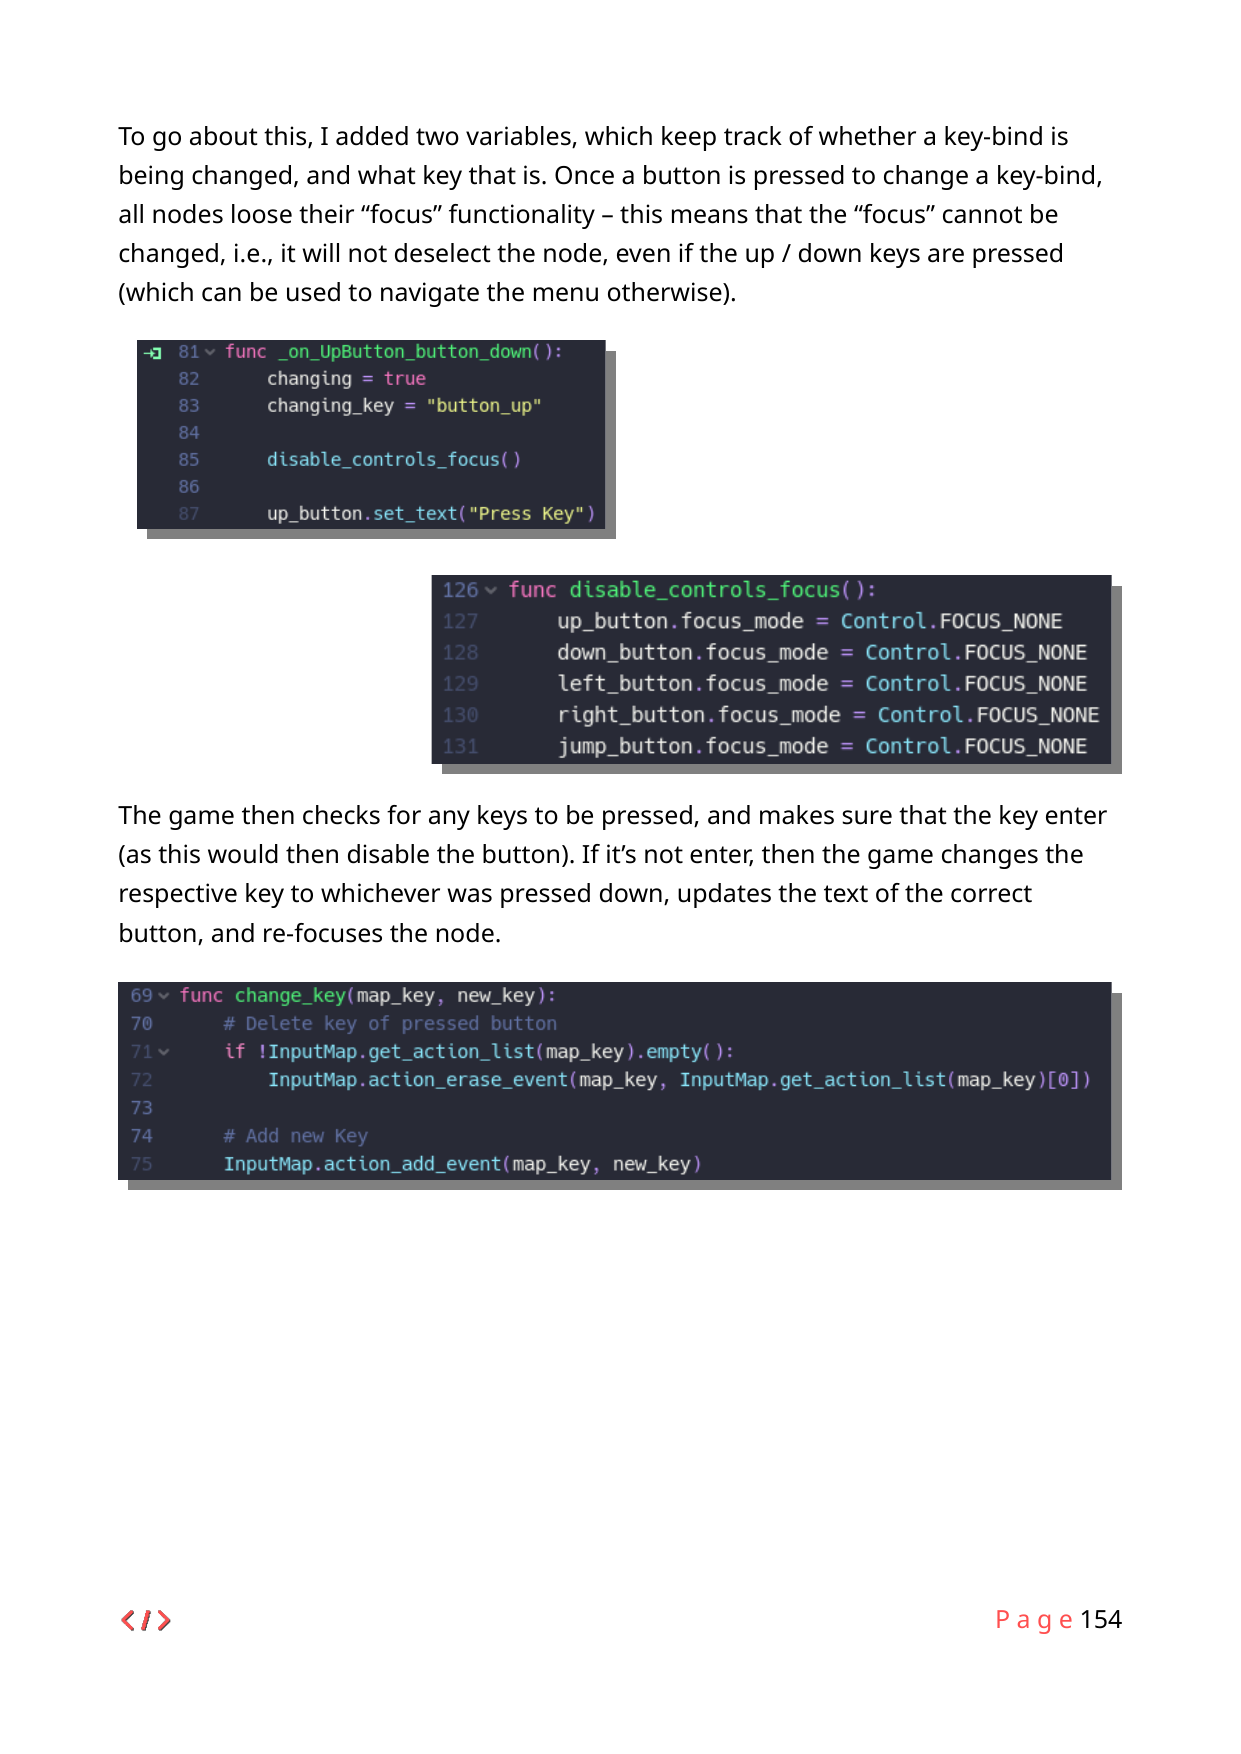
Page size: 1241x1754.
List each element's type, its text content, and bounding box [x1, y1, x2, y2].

picture [116, 1591, 175, 1649]
picture [118, 982, 1112, 1180]
picture [431, 575, 1112, 764]
picture [137, 340, 606, 529]
text To go about this, I added two variables, which keep track of whether a key-bind is being changed, and what key that is. Once a button is pressed to change a key-bind, all nodes loose their “focus” functionality – this means that the “focus” cannot be changed, i.e., it will not deselect the node, even if the up / down keys are pressed (which can be used to navigate the menu otherwise). [118, 118, 1122, 309]
text The game then checks for any keys to be pressed, and makes sure that the key enter (as this would then disable the button). If it’s not enter, then the game changes the respective key to whichever was pressed down, updates the text of the correct button, and re-focuses the node. [118, 798, 1122, 949]
